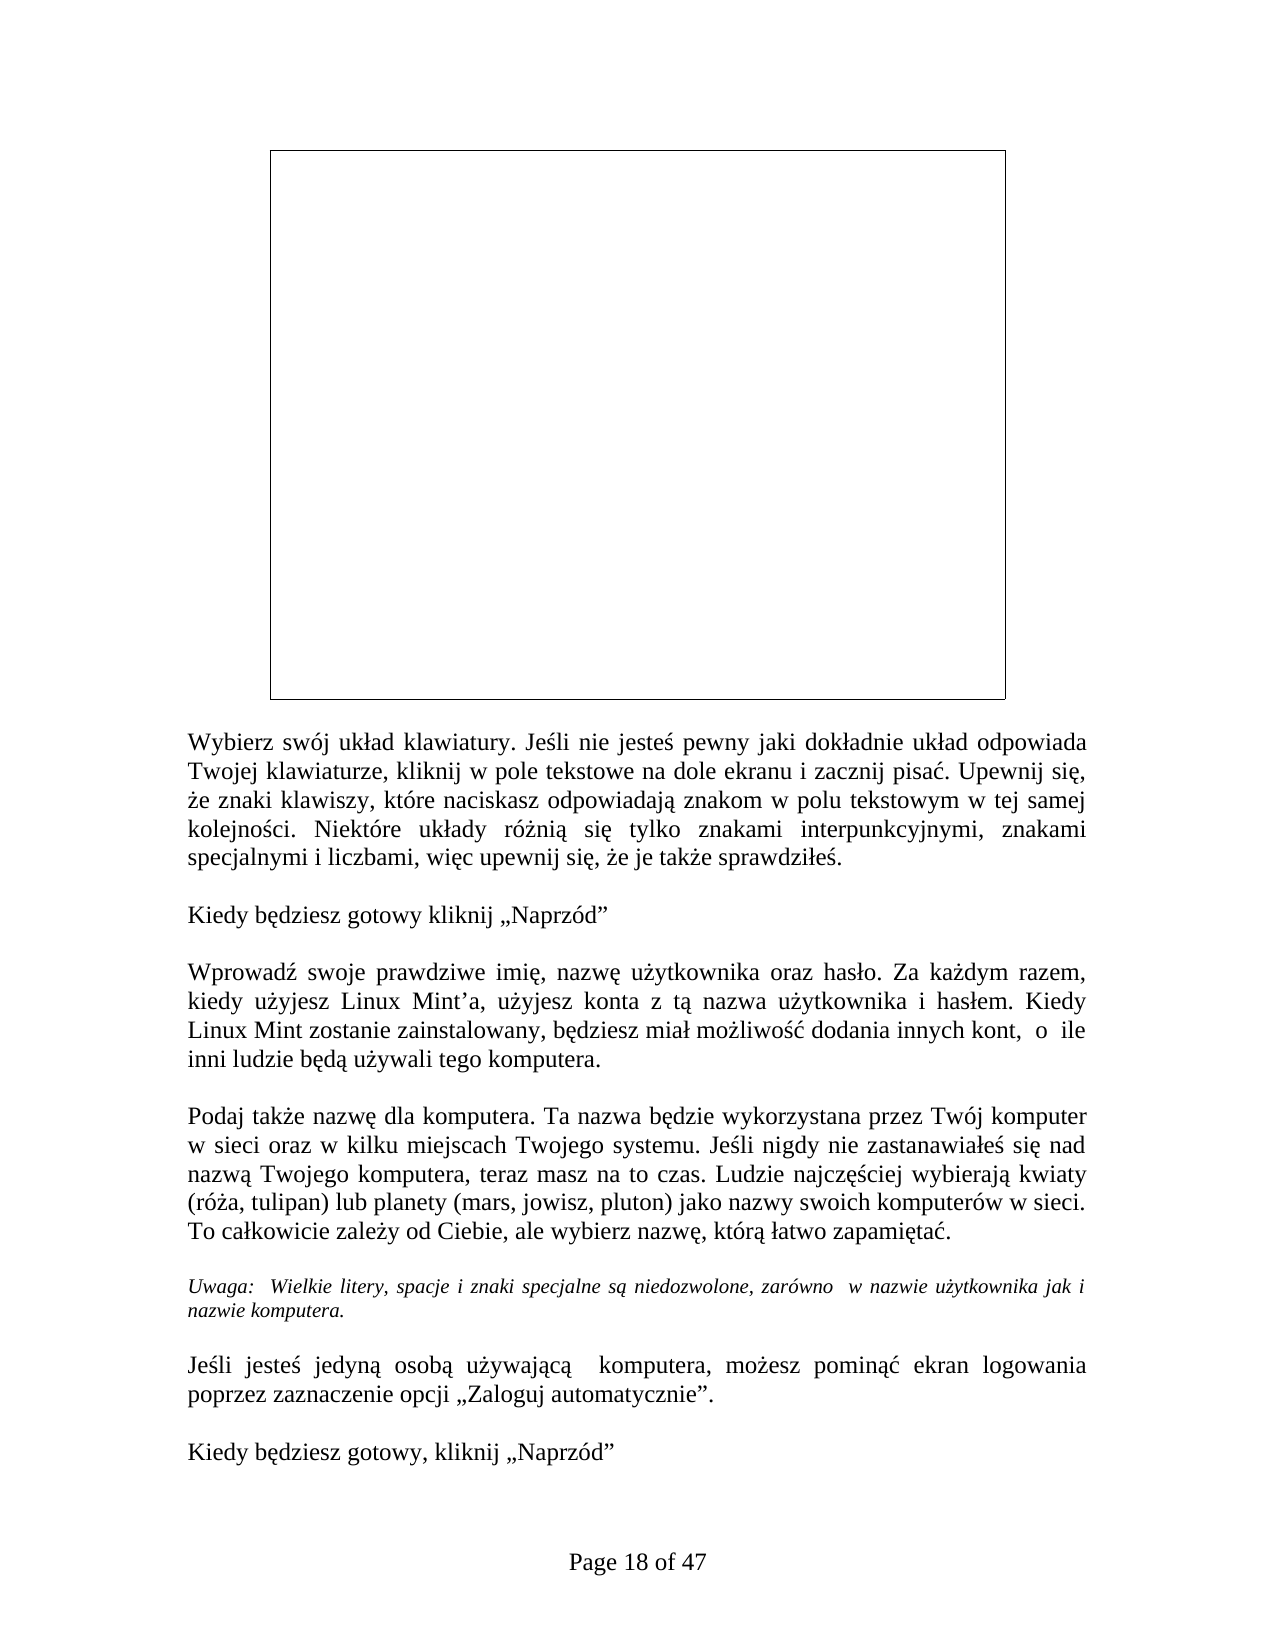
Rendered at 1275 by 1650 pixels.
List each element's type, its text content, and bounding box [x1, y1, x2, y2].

text Podaj także nazwę dla komputera. Ta nazwa będzie wykorzystana przez Twój komputer w sieci oraz w kilku miejscach Twojego systemu. Jeśli nigdy nie zastanawiałeś się nad nazwą Twojego komputera, teraz masz na to czas. Ludzie najczęściej wybierają kwiaty (róża, tulipan) lub planety (mars, jowisz, pluton) jako nazwy swoich komputerów w sieci. [187, 1101, 1087, 1216]
text Kiedy będziesz gotowy kliknij „Naprzód” [187, 900, 1087, 929]
text Wprowadź swoje prawdziwe imię, nazwę użytkownika oraz hasło. Za każdym razem, kiedy użyjesz Linux Mint’a, użyjesz konta z tą nazwa użytkownika i hasłem. Kiedy Linux Mint zostanie zainstalowany, będziesz miał możliwość dodania innych kont, o ile inni ludzie będą używali tego komputera. [187, 957, 1087, 1072]
text Kiedy będziesz gotowy, kliknij „Naprzód” [187, 1437, 1087, 1466]
text Jeśli jesteś jedyną osobą używającą komputera, możesz pominąć ekran logowania poprzez zaznaczenie opcji „Zaloguj automatycznie”. [187, 1351, 1087, 1408]
text Wybierz swój układ klawiatury. Jeśli nie jesteś pewny jaki dokładnie układ odpowiada Twojej klawiaturze, kliknij w pole tekstowe na dole ekranu i zacznij pisać. Upewnij się, że znaki klawiszy, które naciskasz odpowiadają znakom w polu tekstowym w tej samej kolejności. Niektóre układy różnią się tylko znakami interpunkcyjnymi, znakami specjalnymi i liczbami, więc upewnij się, że je także sprawdziłeś. [187, 727, 1087, 871]
text To całkowicie zależy od Ciebie, ale wybierz nazwę, którą łatwo zapamiętać. [187, 1216, 1087, 1245]
text Uwaga: Wielkie litery, spacje i znaki specjalne są niedozwolone, zarówno w nazwie użytkownika jak i nazwie komputera. [187, 1274, 1087, 1322]
